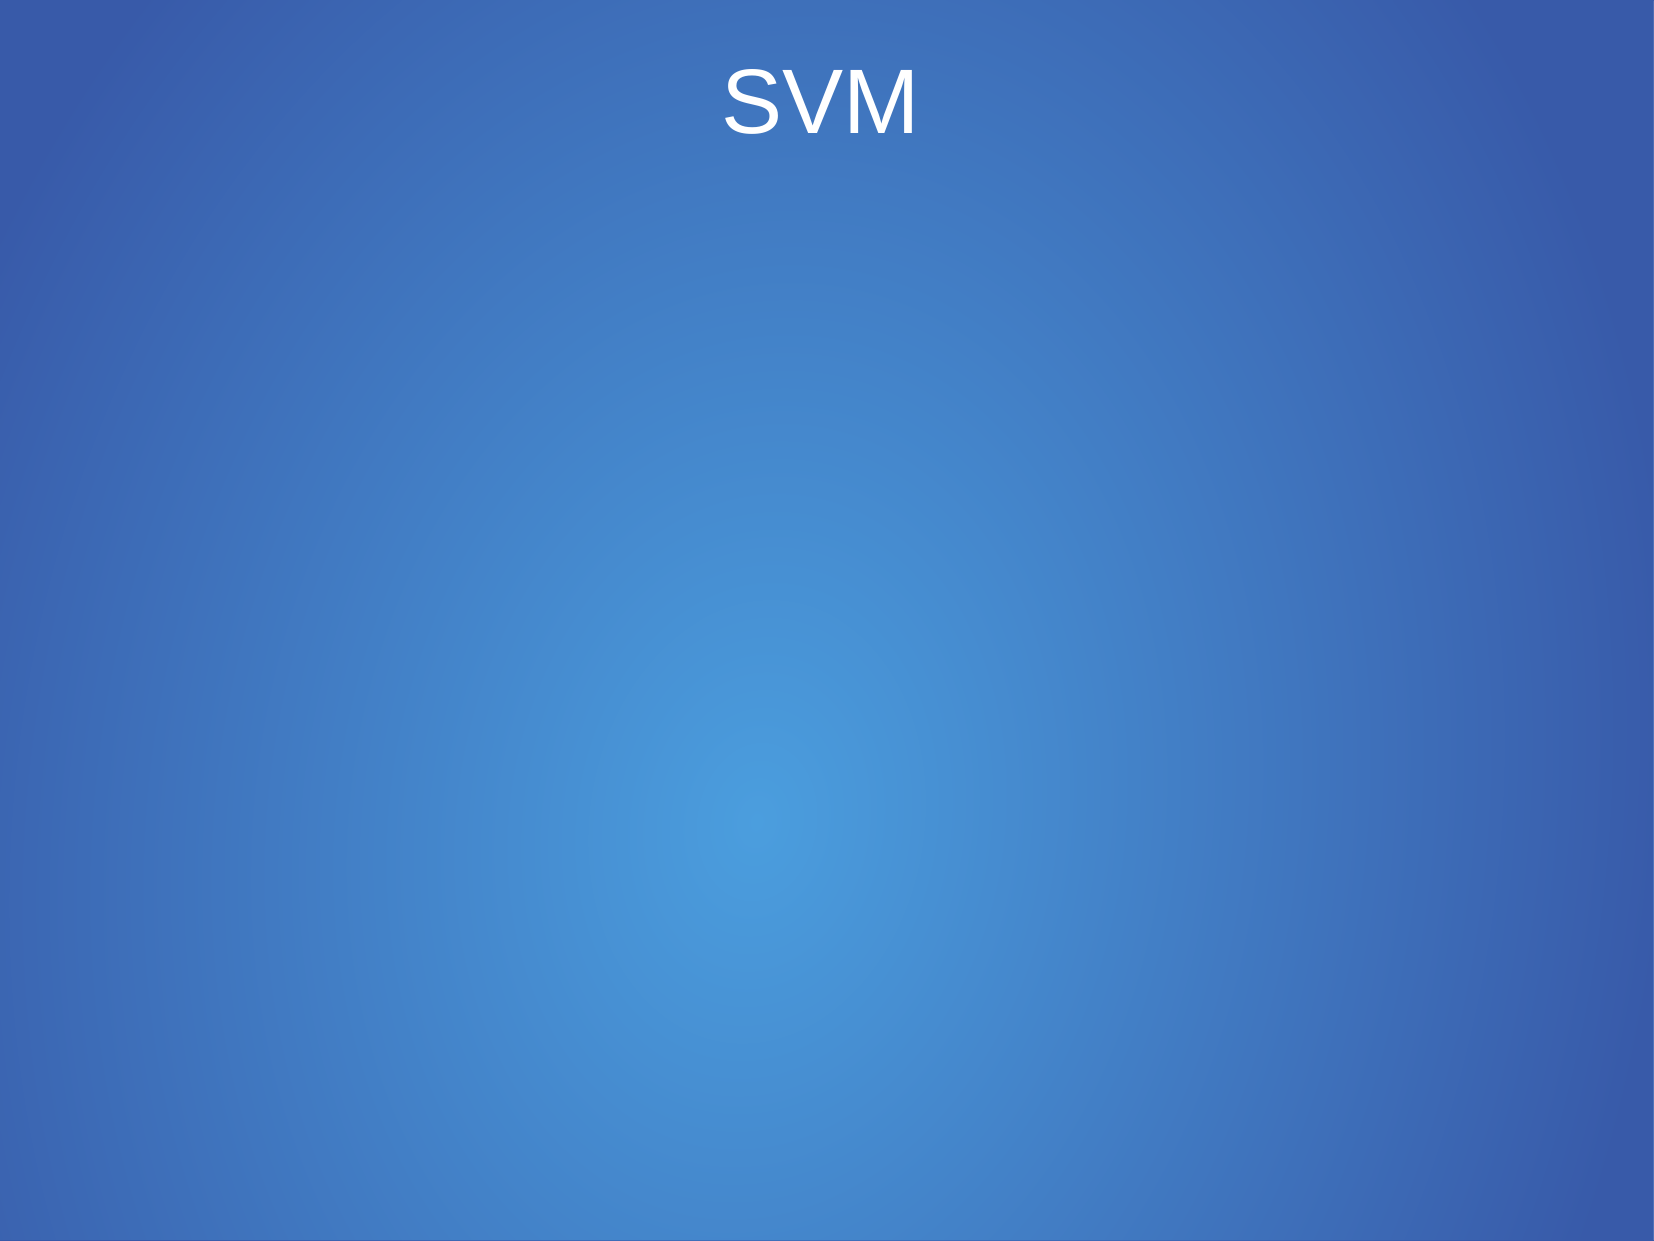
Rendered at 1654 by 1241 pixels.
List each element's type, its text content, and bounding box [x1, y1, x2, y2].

picture [0, 0, 1654, 1241]
title SVM [23, 49, 1619, 154]
